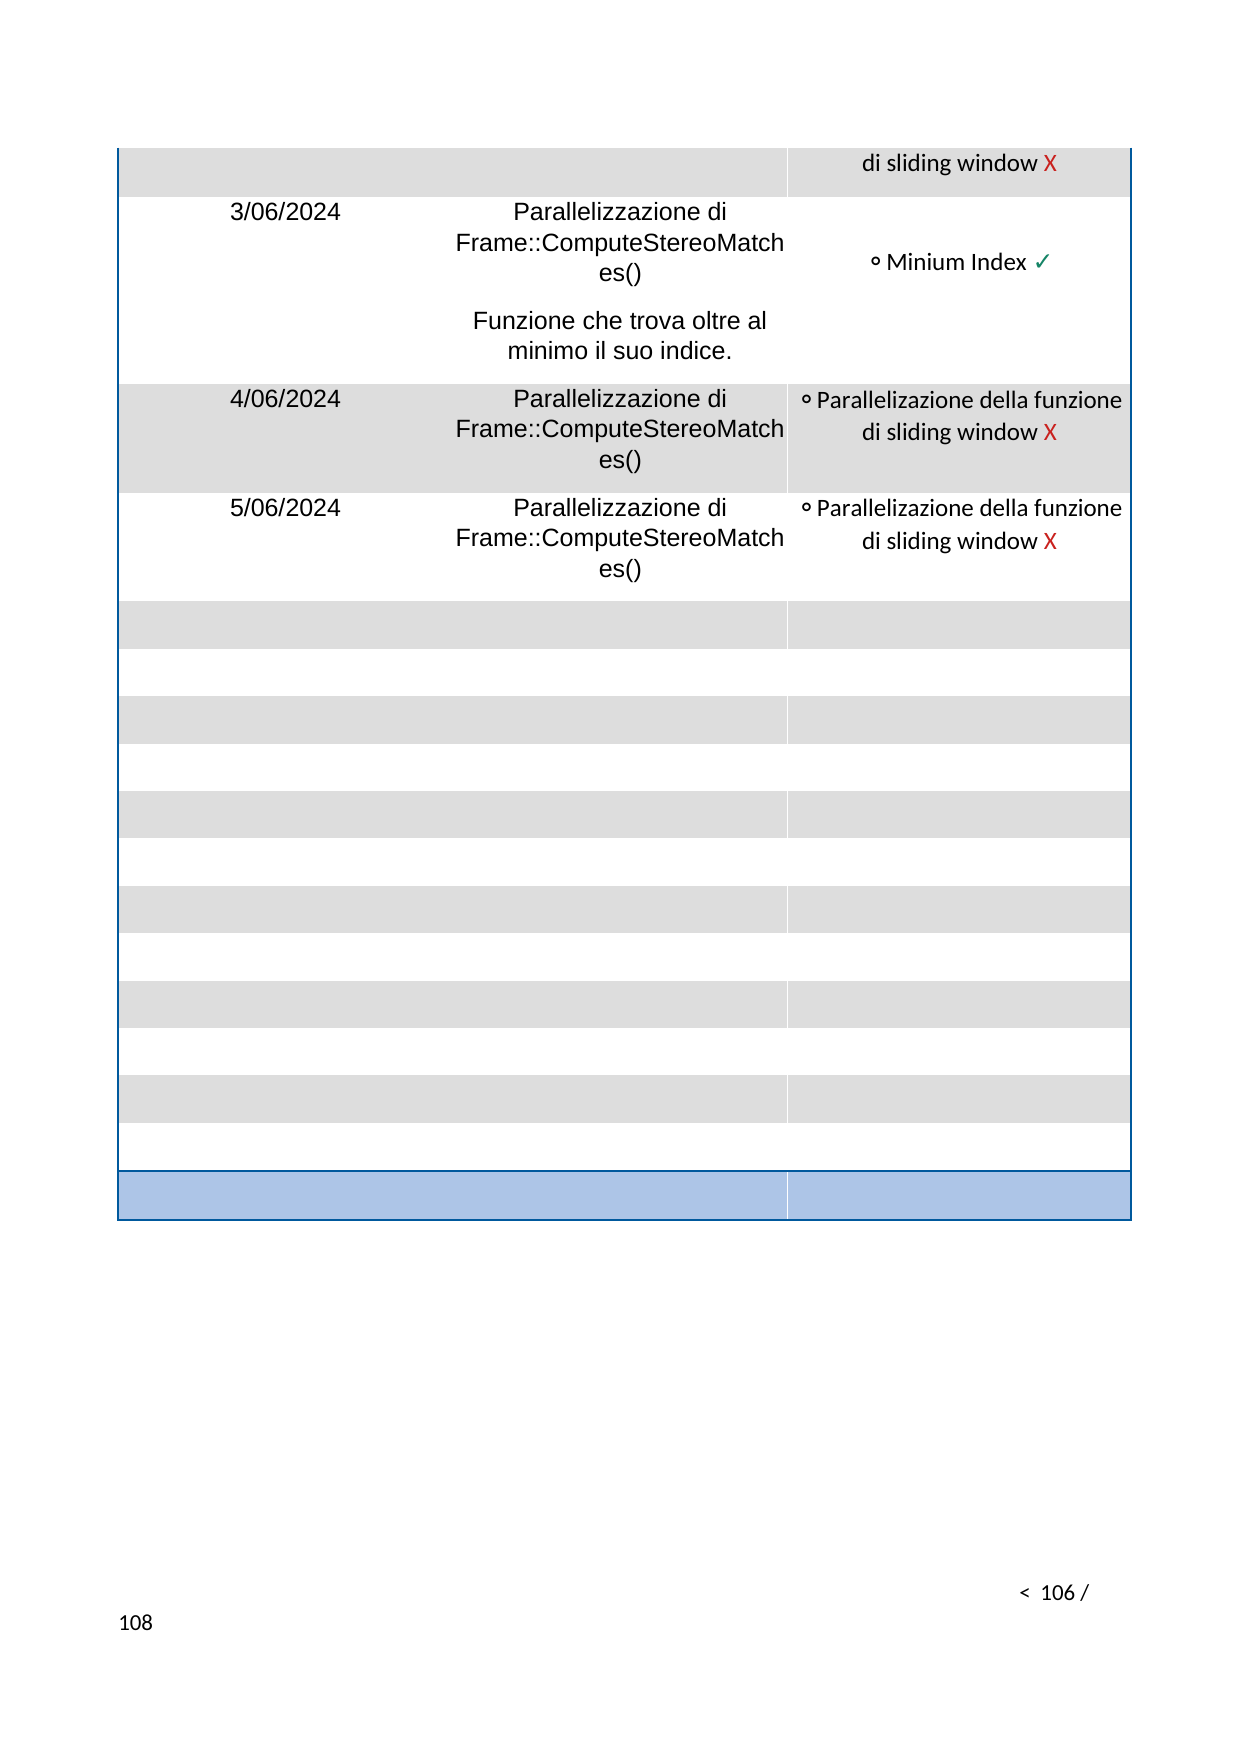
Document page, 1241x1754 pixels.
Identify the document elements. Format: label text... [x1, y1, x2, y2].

table_cell [453, 1028, 787, 1075]
table_cell 4/06/2024 [119, 384, 453, 493]
table_cell [788, 886, 1130, 933]
table_cell [453, 1123, 787, 1170]
table_cell Parallelizzazione di Frame::ComputeStereoMatches() [453, 384, 787, 493]
table_cell [788, 744, 1130, 791]
table_cell 3/06/2024 [119, 197, 453, 384]
table_cell [453, 148, 787, 197]
table_cell [119, 981, 453, 1028]
table_cell [788, 696, 1130, 744]
table_cell [119, 649, 453, 696]
table_cell [453, 601, 787, 649]
table_cell [119, 148, 453, 197]
table_cell [788, 1123, 1130, 1170]
table_cell Parallelizzazione di Frame::ComputeStereoMatches() [453, 493, 787, 601]
table_cell [119, 839, 453, 886]
table_cell [119, 886, 453, 933]
table_cell [119, 1028, 453, 1075]
table_cell [119, 791, 453, 838]
table_cell [119, 601, 453, 649]
table_cell [119, 1172, 453, 1219]
table_cell [453, 933, 787, 981]
table_cell [788, 933, 1130, 981]
table_cell [453, 791, 787, 838]
table_cell [788, 981, 1130, 1028]
table_cell [453, 744, 787, 791]
table_cell [453, 839, 787, 886]
table_cell [788, 791, 1130, 838]
table_cell [453, 1075, 787, 1123]
table_cell [453, 981, 787, 1028]
table_cell [453, 649, 787, 696]
table_cell 5/06/2024 [119, 493, 453, 601]
table_cell [453, 886, 787, 933]
table_cell [788, 1075, 1130, 1123]
table_cell ⚬Parallelizazione della funzione di sliding window X [788, 493, 1130, 601]
table_cell Parallelizzazione di Frame::ComputeStereoMatches() Funzione che trova oltre al minimo il suo indice. [453, 197, 787, 384]
table_cell [119, 1123, 453, 1170]
table_cell ⚬Minium Index ✓ [788, 197, 1130, 384]
table_cell [119, 933, 453, 981]
table_cell [788, 839, 1130, 886]
table_cell di sliding window X [788, 148, 1130, 197]
table_cell [788, 601, 1130, 649]
table_cell [788, 1172, 1130, 1219]
table_cell [119, 696, 453, 744]
table_cell [119, 744, 453, 791]
table_cell ⚬Parallelizazione della funzione di sliding window X [788, 384, 1130, 493]
table_cell [453, 1172, 787, 1219]
table_cell [453, 696, 787, 744]
table_cell [788, 649, 1130, 696]
table_cell [788, 1028, 1130, 1075]
table_cell [119, 1075, 453, 1123]
